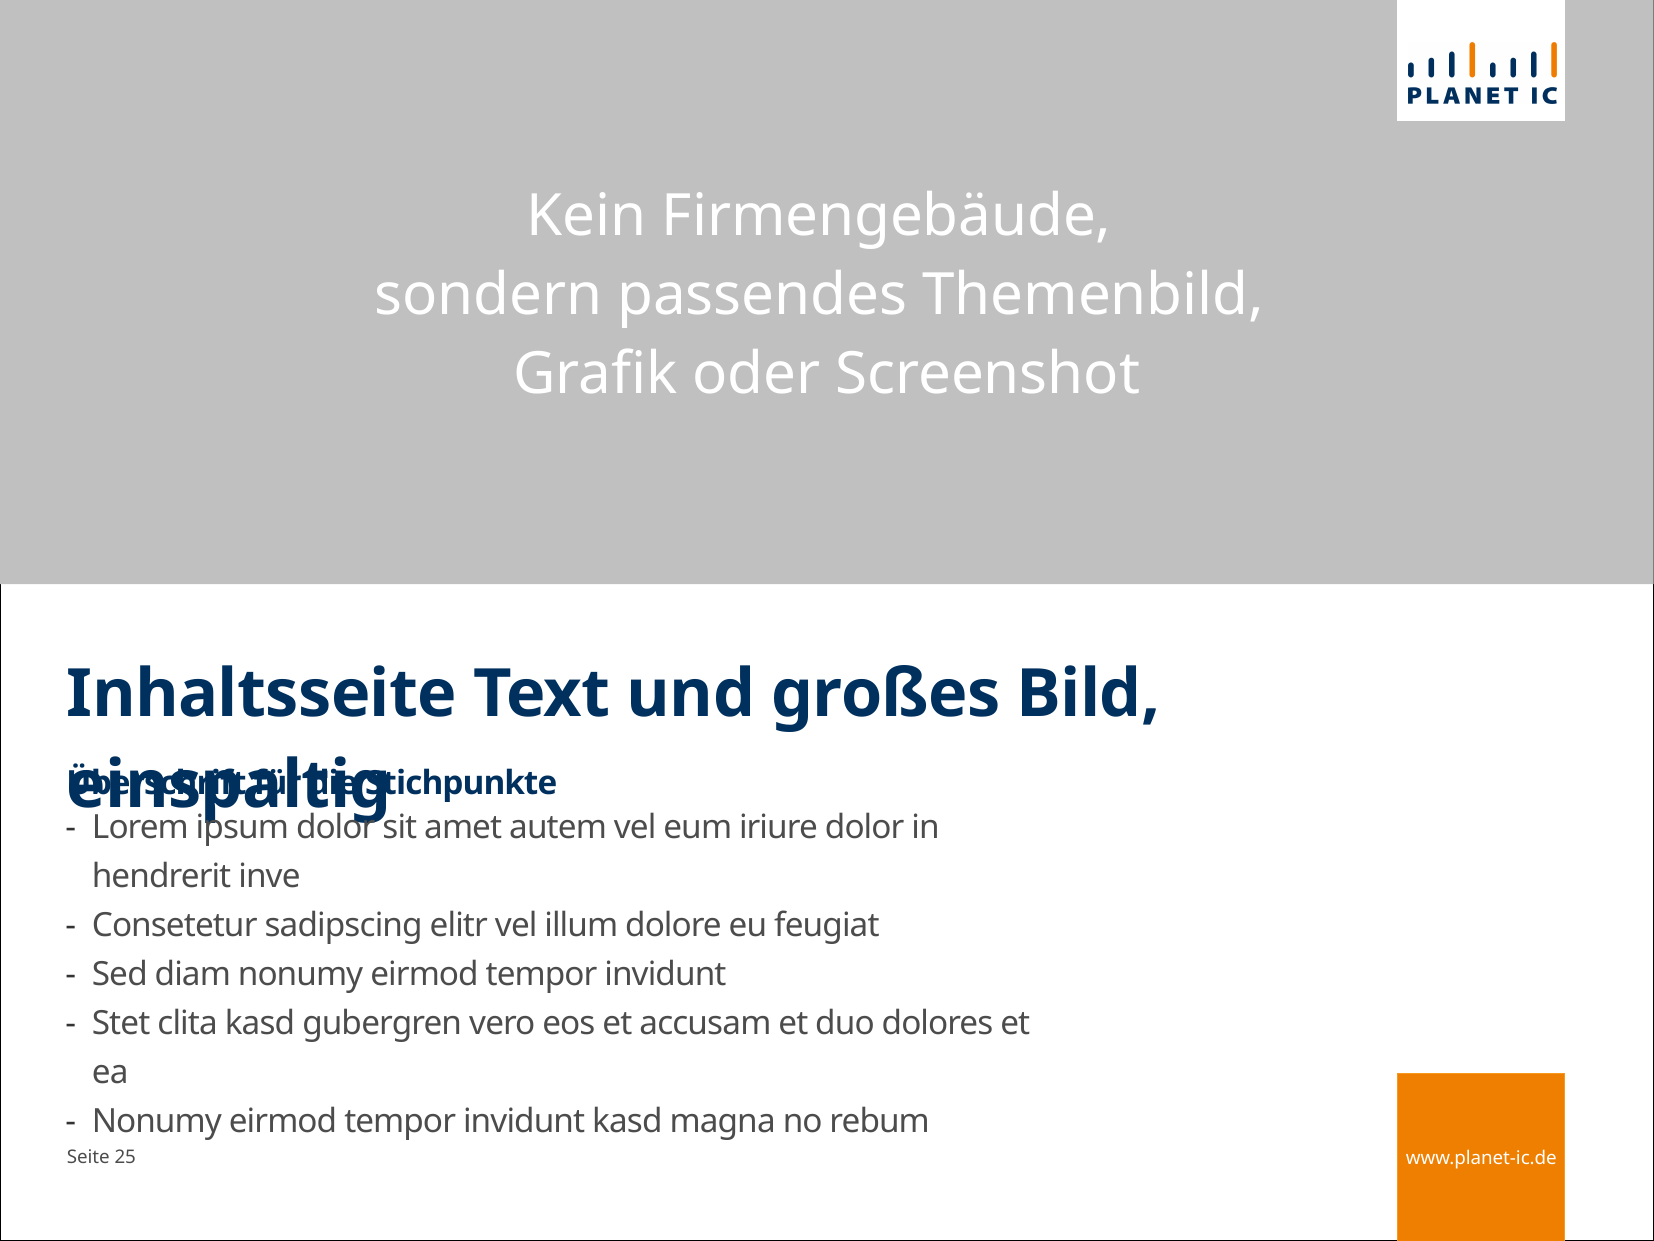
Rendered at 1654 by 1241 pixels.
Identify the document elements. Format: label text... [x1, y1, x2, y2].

text_box Lorem ipsum dolor sit amet autem vel eum iriure dolor in hendrerit inve Consetetur sadipscing elitr vel illum dolore eu feugiat Sed diam nonumy eirmod tempor invidunt Stet clita kasd gubergren vero eos et accusam et duo dolores et ea Nonumy eirmod tempor invidunt kasd magna no rebum [65, 799, 1032, 1038]
text_box Überschrift für die Stichpunkte [66, 754, 669, 799]
picture [1408, 42, 1557, 104]
text_box Inhaltsseite Text und großes Bild, einspaltig [66, 645, 1332, 710]
